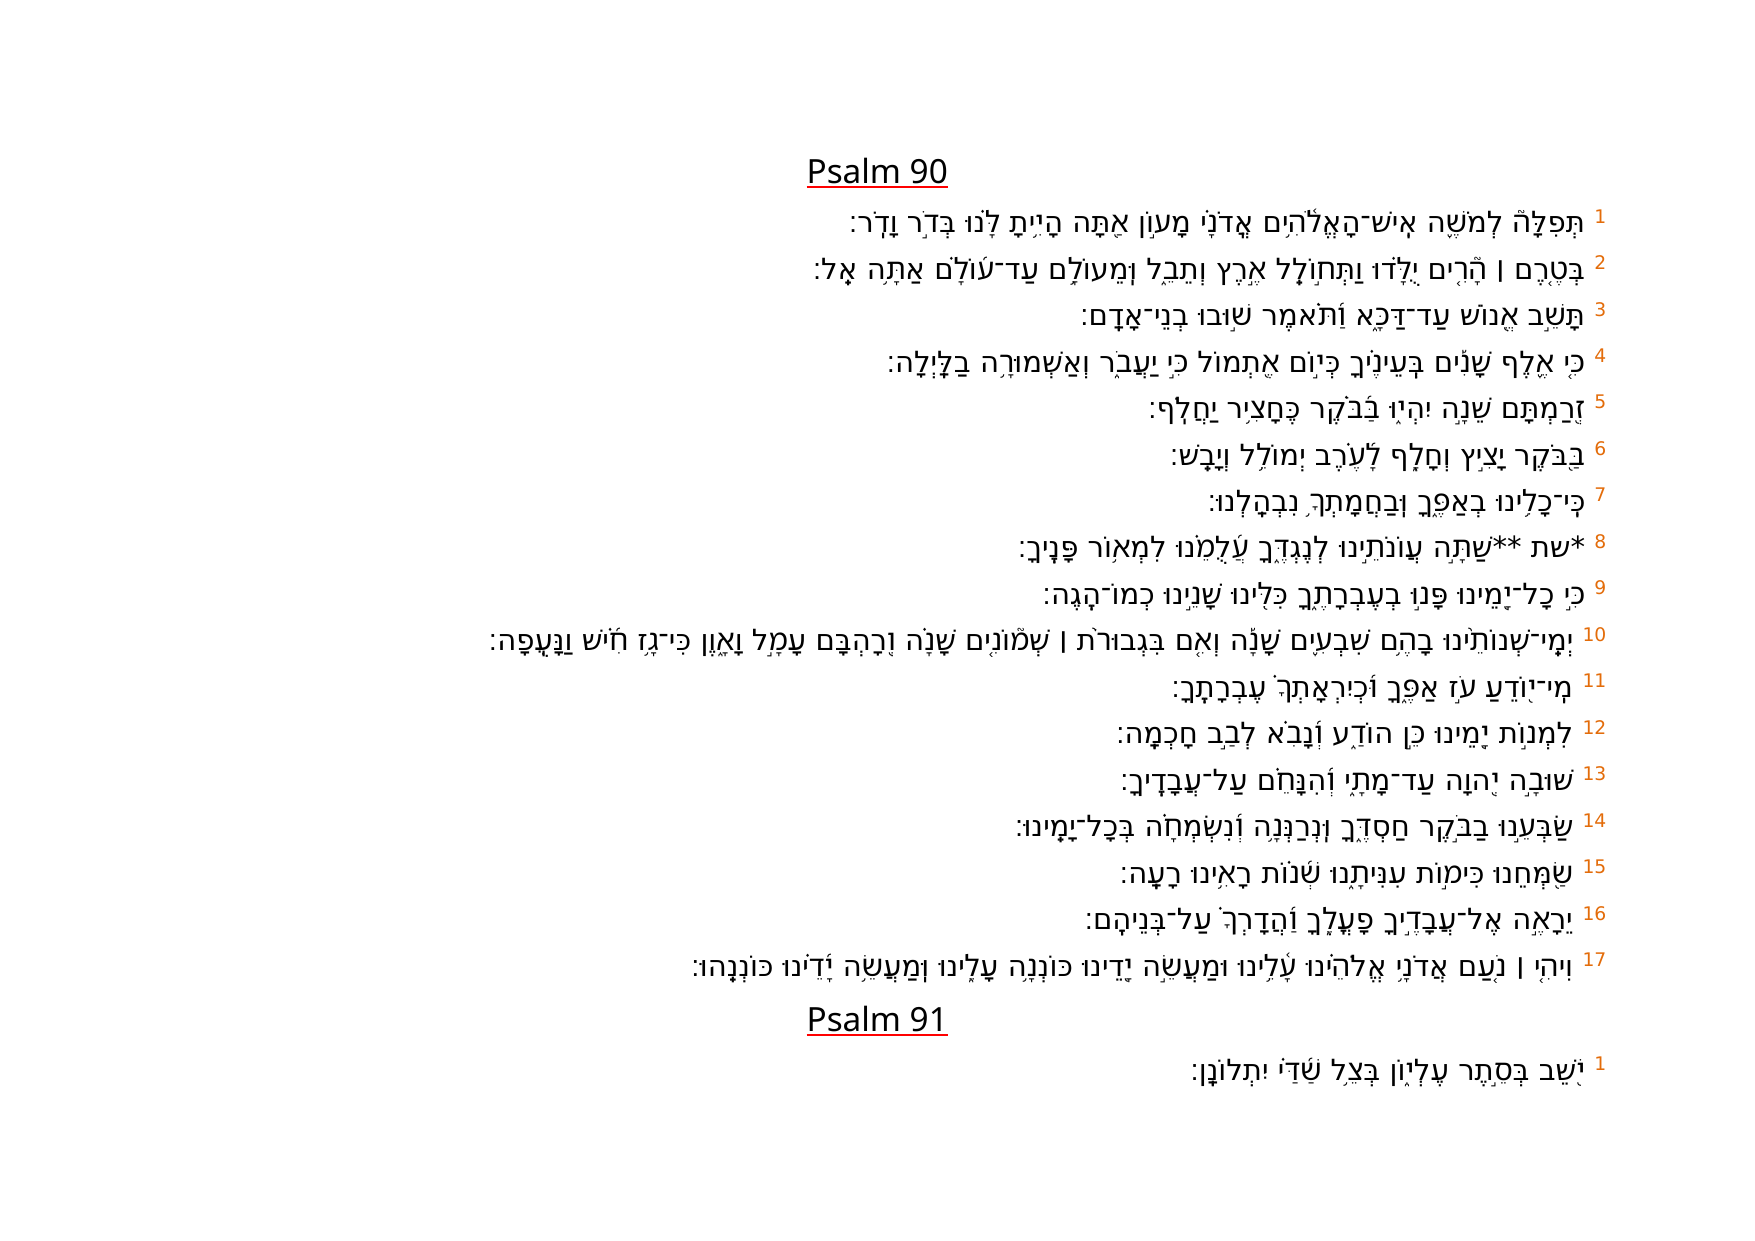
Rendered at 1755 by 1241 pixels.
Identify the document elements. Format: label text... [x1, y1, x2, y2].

text 9 כִּ֣י כָל־יָ֭מֵינוּ פָּנ֣וּ בְעֶבְרָתֶ֑ךָ כִּלִּ֖ינוּ שָׁנֵ֣ינוּ כְמוֹ־הֶֽגֶה׃ ‬‬‬‬ [148, 577, 1606, 611]
text 3 תָּשֵׁ֣ב אֱ֭נוֹשׁ עַד־דַּכָּ֑א וַ֝תֹּ֗אמֶר שׁ֣וּבוּ בְנֵי־אָדָֽם׃ ‬‬‬‬ [148, 298, 1606, 332]
text 6 בַּ֭בֹּקֶר יָצִ֣יץ וְחָלָ֑ף לָ֝עֶ֗רֶב יְמוֹלֵ֥ל וְיָבֵֽשׁ׃ ‬‬‬‬ [148, 438, 1606, 472]
text 16 יֵרָאֶ֣ה אֶל־עֲבָדֶ֣יךָ פָעֳלֶ֑ךָ וַ֝הֲדָרְךָ֗ עַל־בְּנֵיהֶֽם׃ ‬‬‬‬ [148, 902, 1606, 936]
text 15 שַׂ֭מְּחֵנוּ כִּימ֣וֹת עִנִּיתָ֑נוּ שְׁ֝נ֗וֹת רָאִ֥ינוּ רָעָֽה׃ ‬‬‬‬ [148, 856, 1606, 890]
text Psalm 90 [148, 148, 1606, 193]
text 17 וִיהִ֤י ׀ נֹ֤עַם אֲדֹנָ֥י אֱלֹהֵ֗ינוּ עָ֫לֵ֥ינוּ וּמַעֲשֵׂ֣ה יָ֭דֵינוּ כּוֹנְנָ֥ה עָלֵ֑ינוּ וּֽמַעֲשֵׂ֥ה יָ֝דֵ֗ינוּ כּוֹנְנֵֽהוּ׃ ‬‬‬‬ [148, 949, 1606, 983]
text Psalm 91 [148, 995, 1606, 1041]
text 12 לִמְנ֣וֹת יָ֭מֵינוּ כֵּ֣ן הוֹדַ֑ע וְ֝נָבִ֗א לְבַ֣ב חָכְמָֽה׃ ‬‬‬‬ [148, 717, 1606, 751]
text 7 כִּֽי־כָלִ֥ינוּ בְאַפֶּ֑ךָ וּֽבַחֲמָתְךָ֥ נִבְהָֽלְנוּ׃ ‬‬‬‬ [148, 484, 1606, 518]
text 2 בְּטֶ֤רֶם ׀ הָ֘רִ֤ים יֻלָּ֗דוּ וַתְּח֣וֹלֵֽל אֶ֣רֶץ וְתֵבֵ֑ל וּֽמֵעוֹלָ֥ם עַד־ע֝וֹלָ֗ם אַתָּ֥ה אֵֽל׃ ‬‬‬‬ [148, 252, 1606, 286]
text 1 תְּפִלָּה֮ לְמֹשֶׁ֢ה אִֽישׁ־הָאֱלֹ֫הִ֥ים אֲ‍ֽדֹנָ֗י מָע֣וֹן אַ֭תָּה הָיִ֥יתָ לָּ֗נוּ בְּדֹ֣ר וָדֹֽר׃ ‬‬‬‬‬ [148, 206, 1606, 239]
text 13 שׁוּבָ֣ה יְ֭הוָה עַד־מָתָ֑י וְ֝הִנָּחֵ֗ם עַל־עֲבָדֶֽיךָ׃ ‬‬‬‬ [148, 763, 1606, 797]
text 8 *שת **שַׁתָּ֣ה עֲוֺנֹתֵ֣ינוּ לְנֶגְדֶּ֑ךָ עֲ֝לֻמֵ֗נוּ לִמְא֥וֹר פָּנֶֽיךָ׃ ‬‬‬‬ [148, 531, 1606, 565]
text 5 זְ֭רַמְתָּם שֵׁנָ֣ה יִהְי֑וּ בַּ֝בֹּ֗קֶר כֶּחָצִ֥יר יַחֲלֹֽף׃ ‬‬‬‬ [148, 391, 1606, 425]
text 14 שַׂבְּעֵ֣נוּ בַבֹּ֣קֶר חַסְדֶּ֑ךָ וּֽנְרַנְּנָ֥ה וְ֝נִשְׂמְחָ֗ה בְּכָל־יָמֵֽינוּ׃ ‬‬‬‬ [148, 809, 1606, 843]
text 10 יְמֵֽי־שְׁנוֹתֵ֨ינוּ בָהֶ֥ם שִׁבְעִ֪ים שָׁנָ֡ה וְאִ֤ם בִּגְבוּרֹ֨ת ׀ שְׁמ֘וֹנִ֤ים שָׁנָ֗ה וְ֭רָהְבָּם עָמָ֣ל וָאָ֑וֶן כִּי־גָ֥ז חִ֝֗ישׁ וַנָּעֻֽפָה׃ ‬‬‬‬ [148, 624, 1606, 658]
text 4 כִּ֤י אֶ֪לֶף שָׁנִ֡ים בְּֽעֵינֶ֗יךָ כְּי֣וֹם אֶ֭תְמוֹל כִּ֣י יַעֲבֹ֑ר וְאַשְׁמוּרָ֥ה בַלָּֽיְלָה׃ ‬‬‬‬ [148, 345, 1606, 379]
text 1 יֹ֭שֵׁב בְּסֵ֣תֶר עֶלְי֑וֹן בְּצֵ֥ל שַׁ֝דַּ֗י יִתְלוֹנָֽן׃ [148, 1053, 1606, 1087]
text 11 מִֽי־י֭וֹדֵעַ עֹ֣ז אַפֶּ֑ךָ וּ֝כְיִרְאָתְךָ֗ עֶבְרָתֶֽךָ׃ ‬‬‬‬ [148, 670, 1606, 704]
